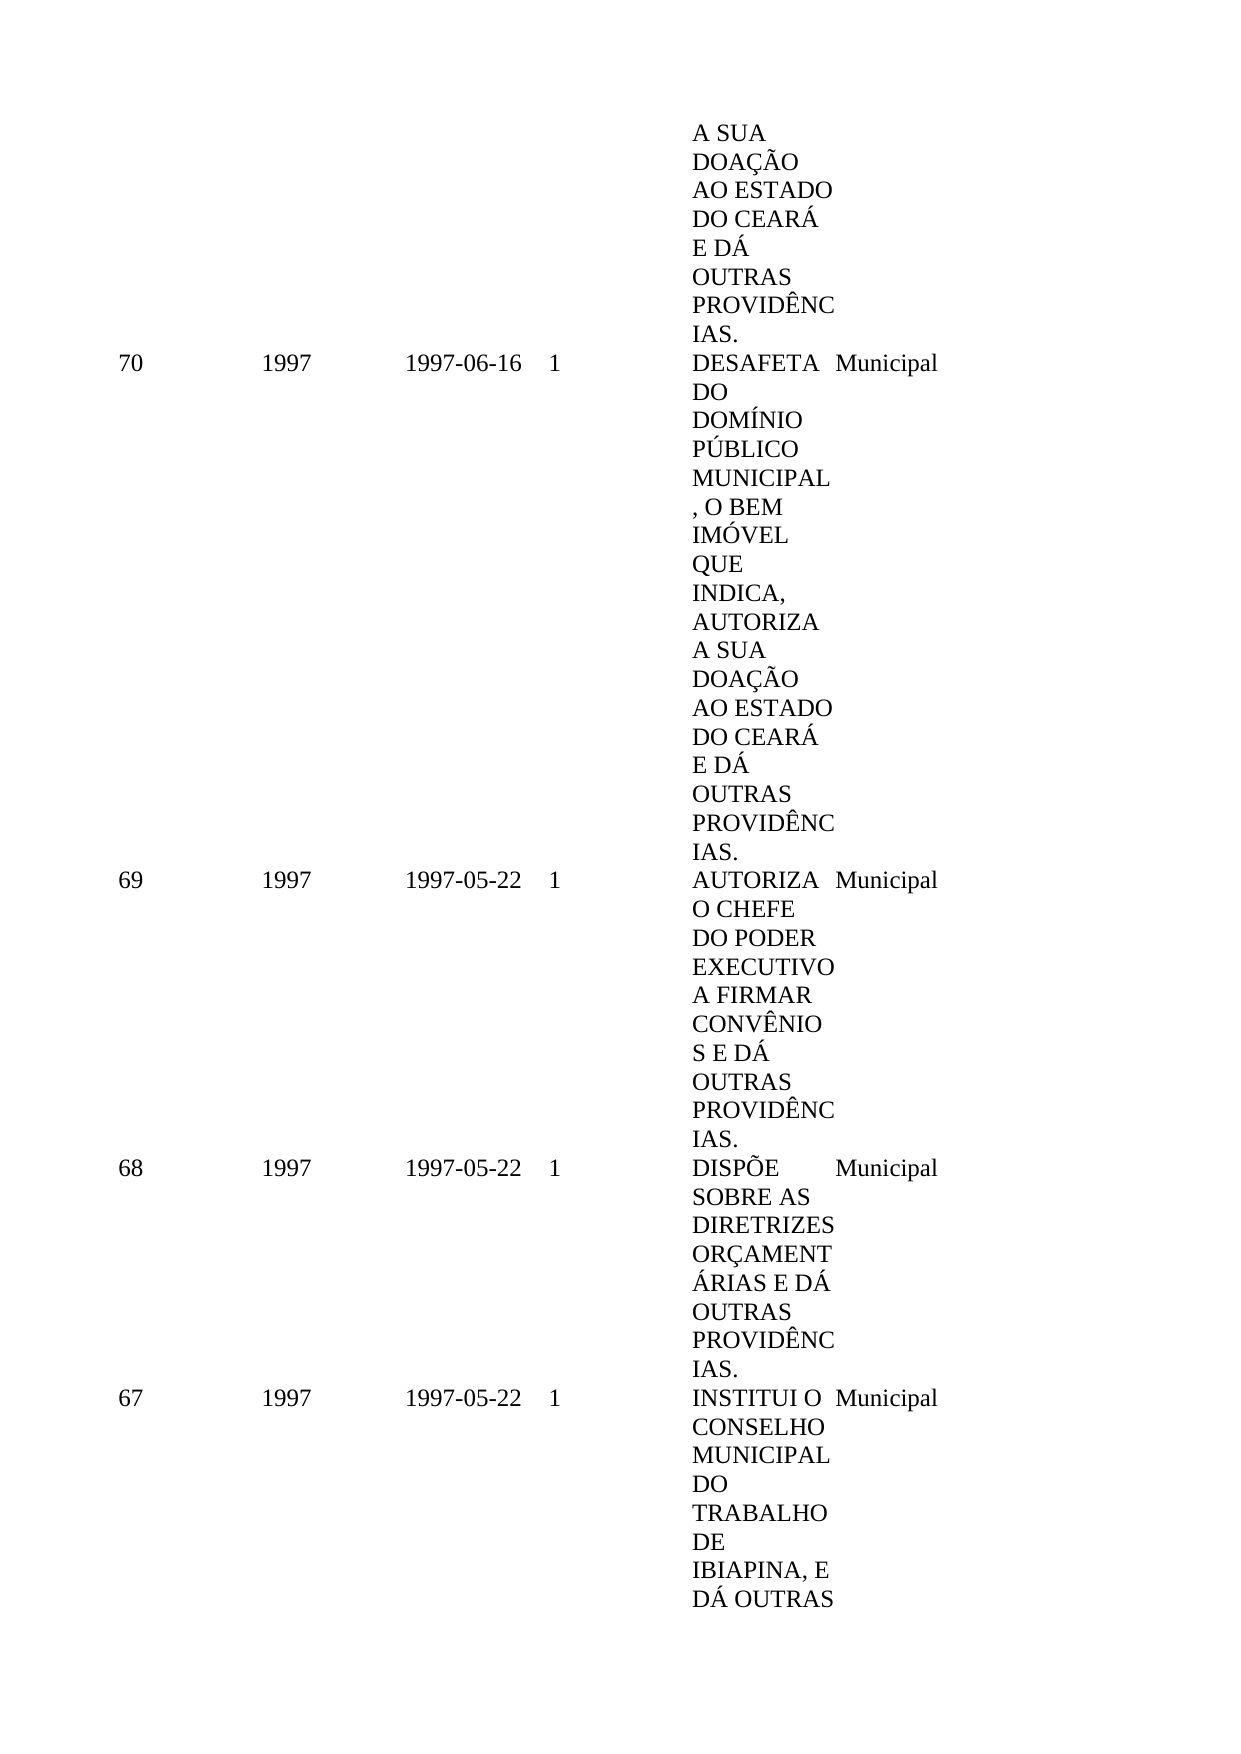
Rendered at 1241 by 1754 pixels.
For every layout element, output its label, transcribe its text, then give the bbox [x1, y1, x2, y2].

table_cell [979, 118, 1122, 348]
table_cell Municipal [835, 1383, 979, 1613]
table_cell AUTORIZA O CHEFE DO PODER EXECUTIVO A FIRMAR CONVÊNIOS E DÁ OUTRAS PROVIDÊNCIAS. [692, 866, 835, 1153]
table_cell [835, 118, 979, 348]
table_cell [979, 1383, 1122, 1613]
table_cell [979, 348, 1122, 866]
table_cell Municipal [835, 866, 979, 1153]
table_cell [979, 1153, 1122, 1383]
table_cell 1997-06-16 [405, 348, 548, 866]
table_cell 1997-05-22 [405, 866, 548, 1153]
table_cell Municipal [835, 348, 979, 866]
table_cell 1997-05-22 [405, 1383, 548, 1613]
table_cell 1997 [261, 1153, 405, 1383]
table_cell 1997 [261, 866, 405, 1153]
table_cell 1997-05-22 [405, 1153, 548, 1383]
table_cell 1997 [261, 1383, 405, 1613]
table_cell DESAFETA DO DOMÍNIO PÚBLICO MUNICIPAL, O BEM IMÓVEL QUE INDICA, AUTORIZA A SUA DOAÇÃO AO ESTADO DO CEARÁ E DÁ OUTRAS PROVIDÊNCIAS. [692, 348, 835, 866]
table_cell 1 [548, 866, 692, 1153]
table_cell 1 [548, 1153, 692, 1383]
table_cell DISPÕE SOBRE AS DIRETRIZES ORÇAMENTÁRIAS E DÁ OUTRAS PROVIDÊNCIAS. [692, 1153, 835, 1383]
table_cell 1 [548, 348, 692, 866]
table_cell [405, 118, 548, 348]
table_cell [548, 118, 692, 348]
table_cell 67 [118, 1383, 261, 1613]
table_cell [979, 866, 1122, 1153]
table_cell Municipal [835, 1153, 979, 1383]
table_cell [261, 118, 405, 348]
table_cell 69 [118, 866, 261, 1153]
table_cell A SUA DOAÇÃO AO ESTADO DO CEARÁ E DÁ OUTRAS PROVIDÊNCIAS. [692, 118, 835, 348]
table_cell INSTITUI O CONSELHO MUNICIPAL DO TRABALHO DE IBIAPINA, E DÁ OUTRAS [692, 1383, 835, 1613]
table_cell 1 [548, 1383, 692, 1613]
table_cell 1997 [261, 348, 405, 866]
table_cell 68 [118, 1153, 261, 1383]
table_cell [118, 118, 261, 348]
table_cell 70 [118, 348, 261, 866]
